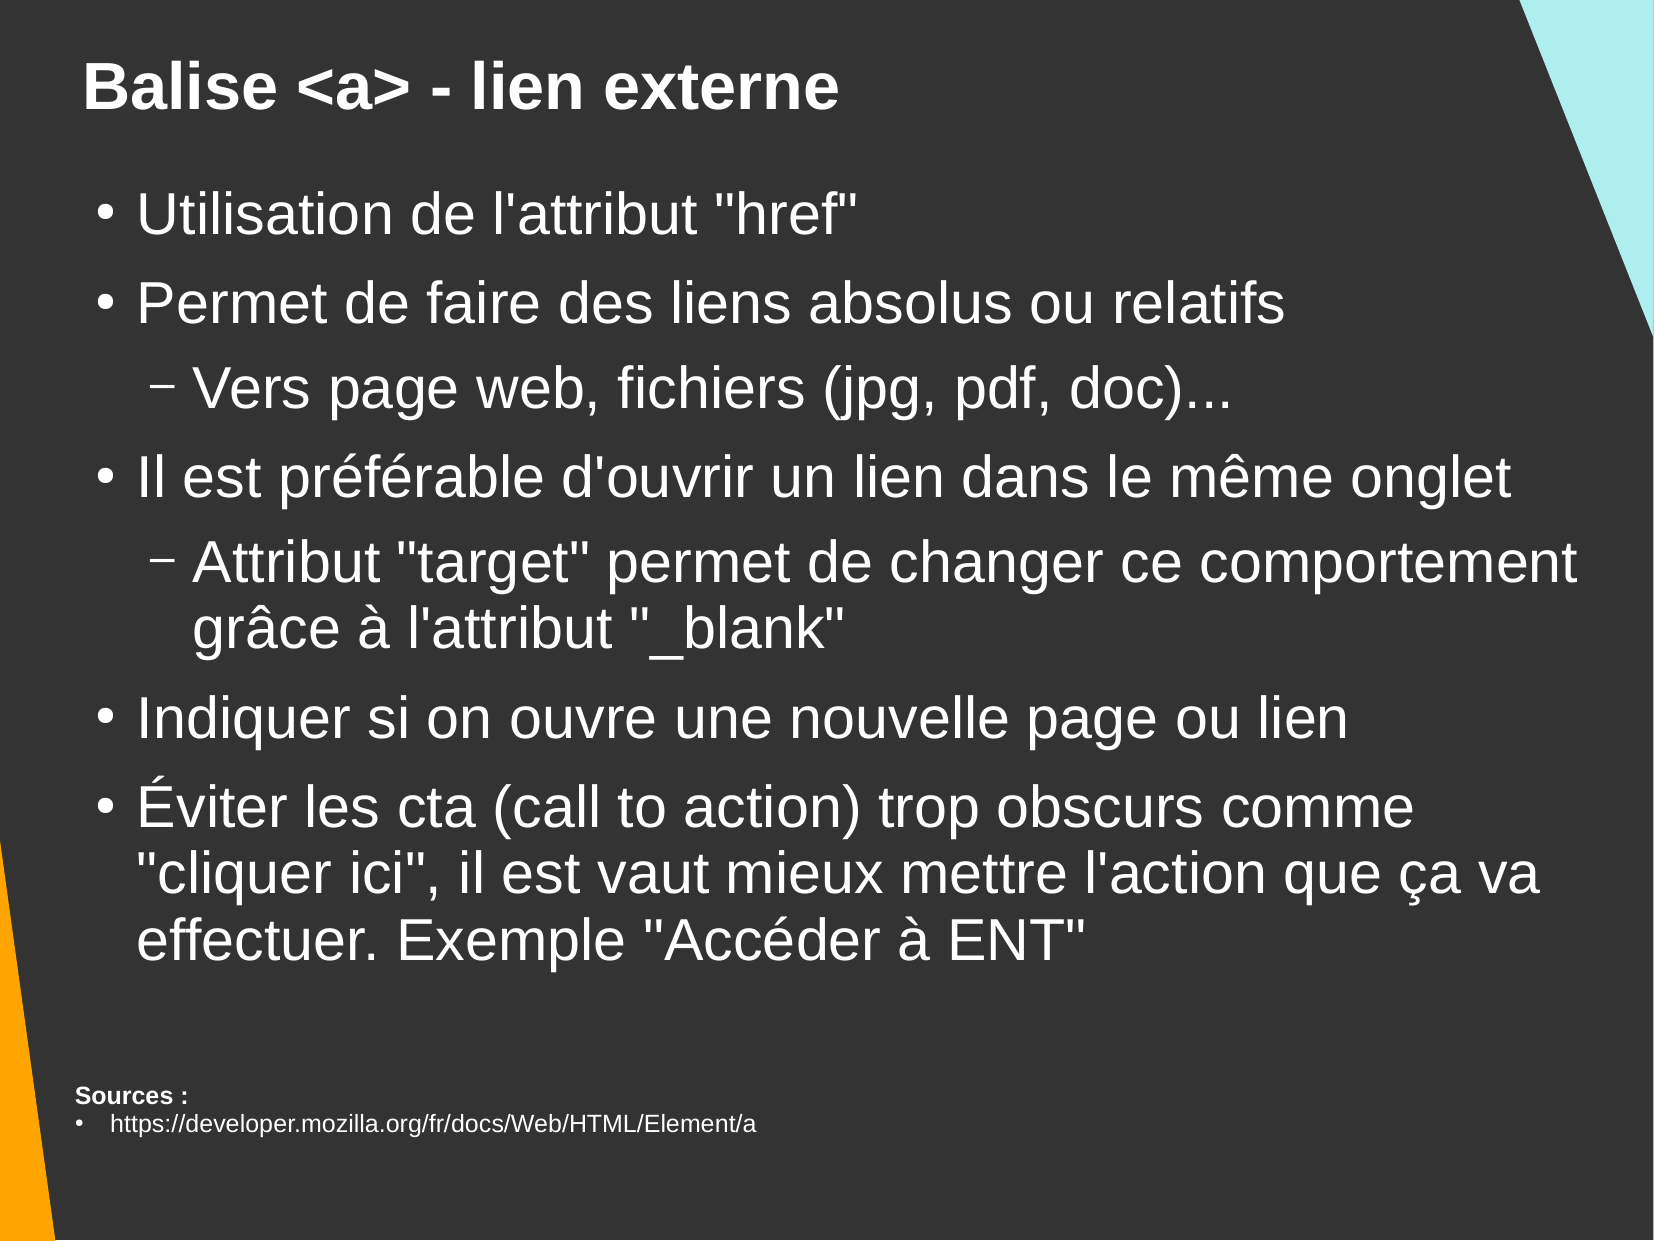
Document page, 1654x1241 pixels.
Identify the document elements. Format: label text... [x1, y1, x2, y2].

title Balise <a> - lien externe [82, 49, 1571, 152]
list Utilisation de l'attribut "href" Permet de faire des liens absolus ou relatifs Vers page web, fichiers (jpg, pdf, doc)... Il est préférable d'ouvrir un lien dans le même onglet Attribut "target" permet de changer ce comportement grâce à l'attribut "_blank" Indiquer si on ouvre une nouvelle page ou lien Éviter les cta (call to action) trop obscurs comme "cliquer ici", il est vaut mieux mettre l'action que ça va effectuer. Exemple "Accéder à ENT" [80, 180, 1605, 993]
text_box Sources : https://developer.mozilla.org/fr/docs/Web/HTML/Element/a [60, 1074, 1546, 1241]
text_box [0, 840, 56, 1241]
text_box [1519, 0, 1654, 339]
